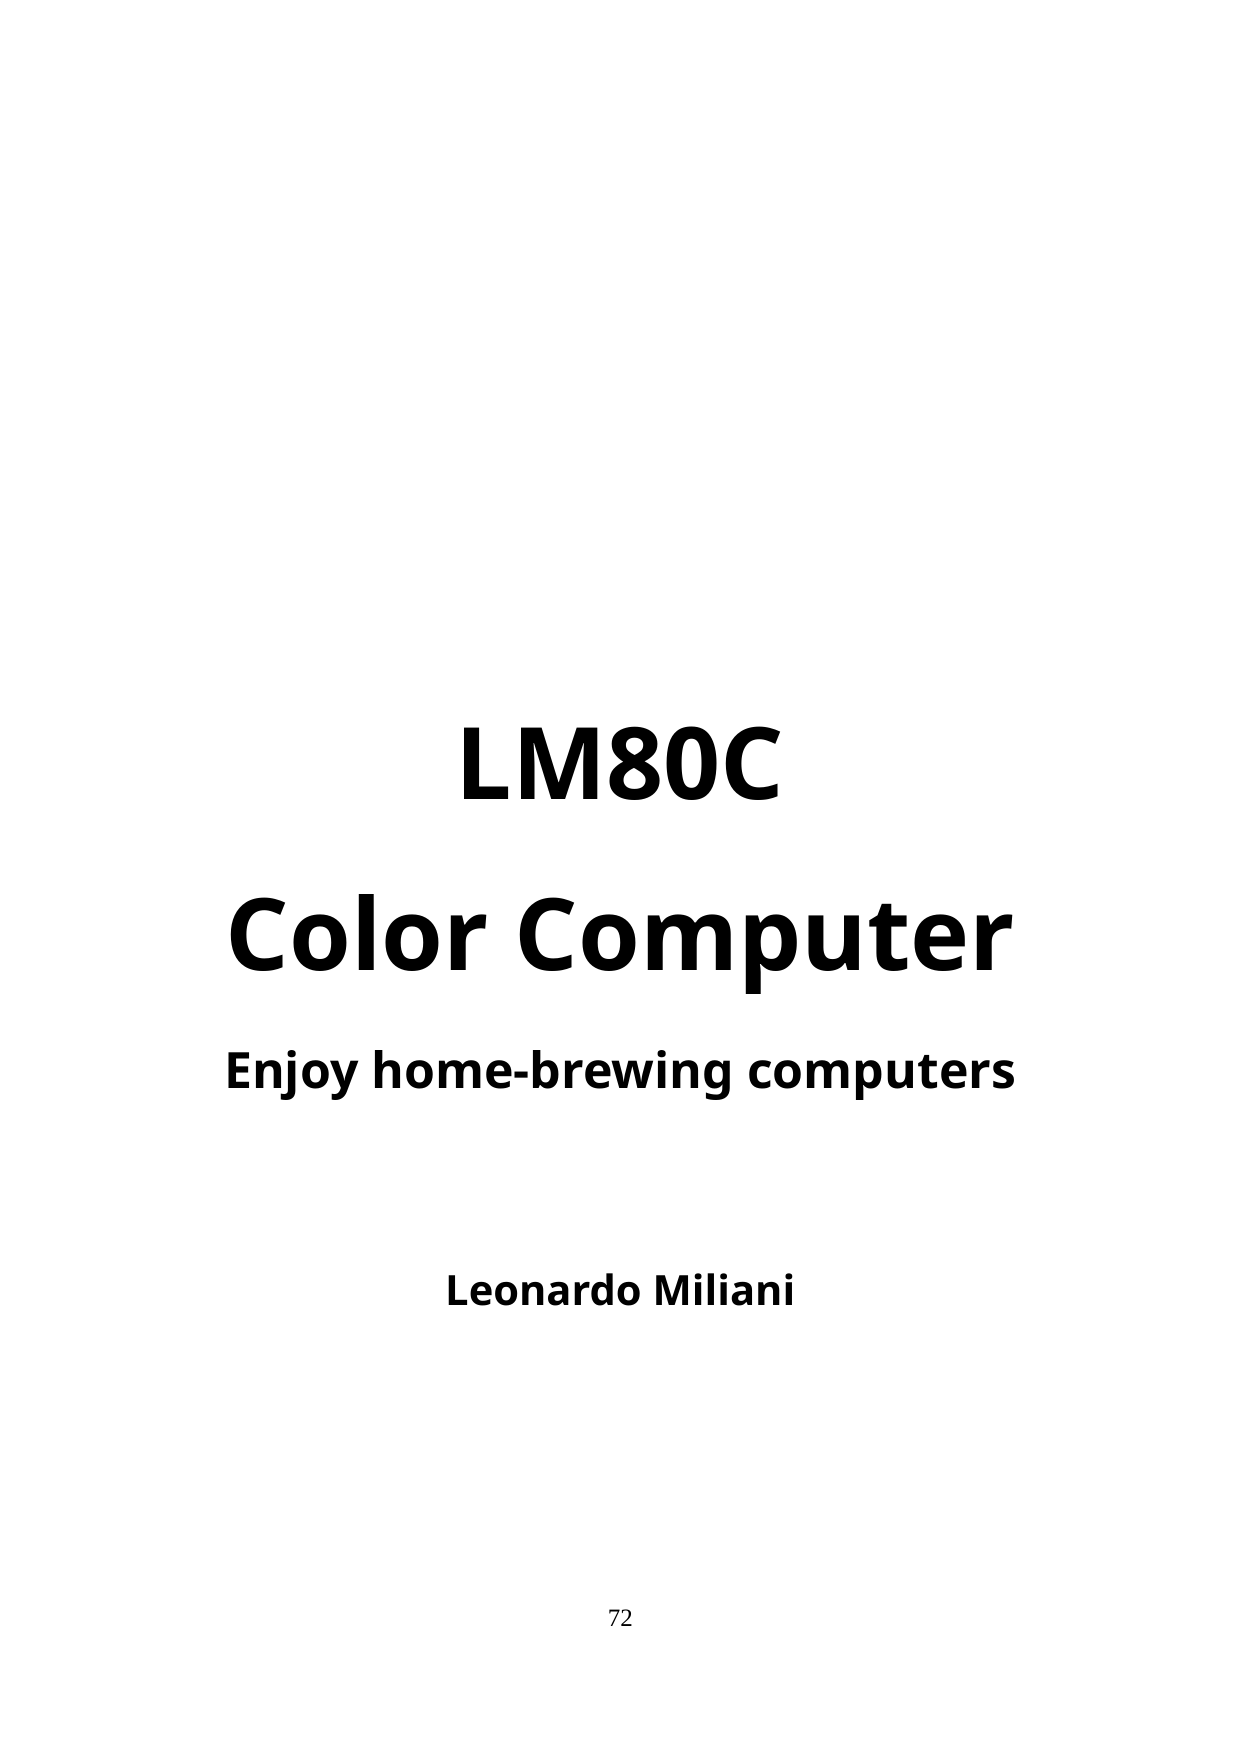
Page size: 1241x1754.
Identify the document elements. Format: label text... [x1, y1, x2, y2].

text LM80C [121, 692, 1119, 828]
text Leonardo Miliani [121, 1261, 1119, 1318]
text Color Computer [121, 863, 1119, 1000]
text Enjoy home-brewing computers [121, 1035, 1119, 1103]
